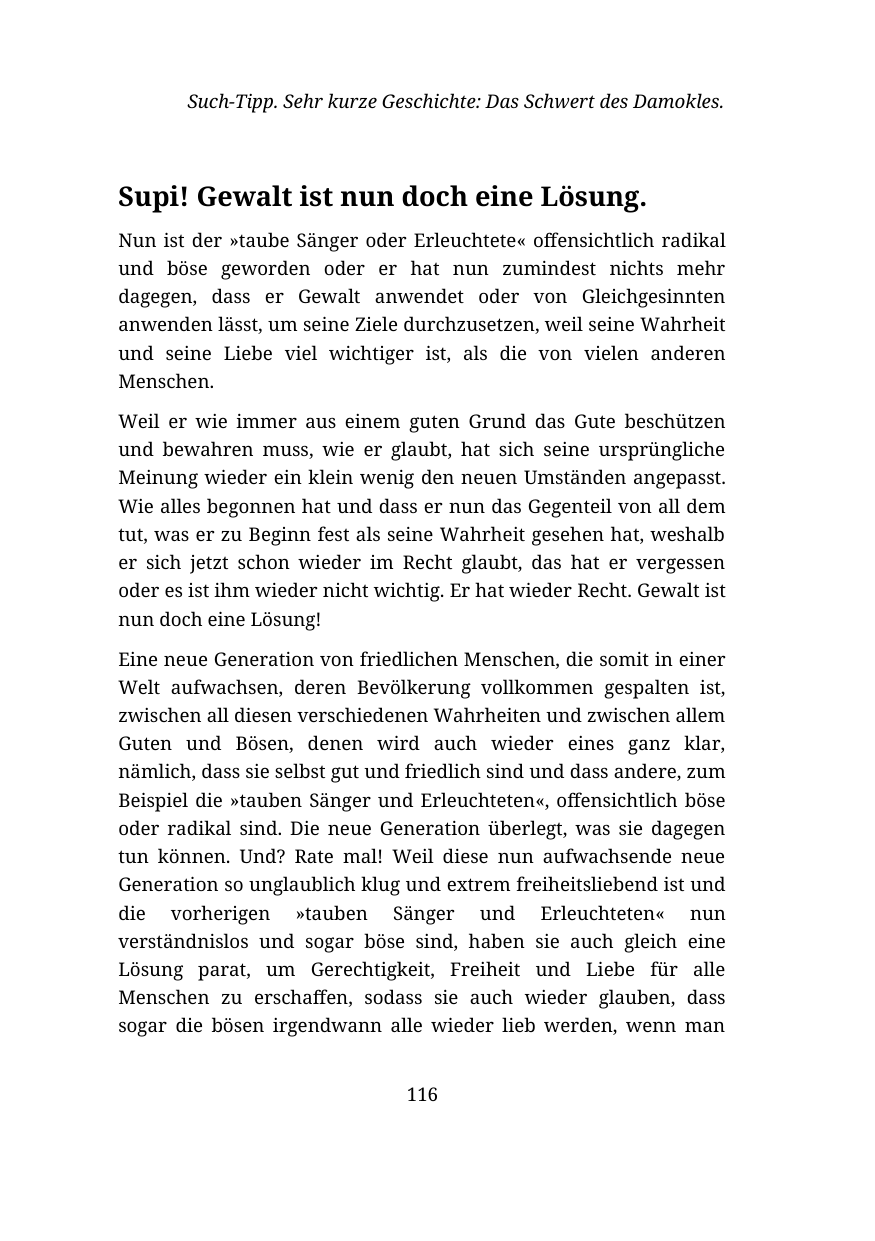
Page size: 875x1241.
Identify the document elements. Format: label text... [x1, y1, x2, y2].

text Nun ist der »taube Sänger oder Erleuchtete« offensichtlich radikal und böse geworden oder er hat nun zumindest nichts mehr dagegen, dass er Gewalt anwendet oder von Gleichgesinnten anwenden lässt, um seine Ziele durchzusetzen, weil seine Wahrheit und seine Liebe viel wichtiger ist, als die von vielen anderen Menschen. [118, 227, 726, 394]
subtitle Supi! Gewalt ist nun doch eine Lösung. [118, 178, 726, 215]
text Weil er wie immer aus einem guten Grund das Gute beschützen und bewahren muss, wie er glaubt, hat sich seine ursprüngliche Meinung wieder ein klein wenig den neuen Umständen angepasst. Wie alles begonnen hat und dass er nun das Gegenteil von all dem tut, was er zu Beginn fest als seine Wahrheit gesehen hat, weshalb er sich jetzt schon wieder im Recht glaubt, das hat er vergessen oder es ist ihm wieder nicht wichtig. Er hat wieder Recht. Gewalt ist nun doch eine Lösung! [118, 408, 726, 631]
text Eine neue Generation von friedlichen Menschen, die somit in einer Welt aufwachsen, deren Bevölkerung vollkommen gespalten ist, zwischen all diesen verschiedenen Wahrheiten und zwischen allem Guten und Bösen, denen wird auch wieder eines ganz klar, nämlich, dass sie selbst gut und friedlich sind und dass andere, zum Beispiel die »tauben Sänger und Erleuchteten«, offensichtlich böse oder radikal sind. Die neue Generation überlegt, was sie dagegen tun können. Und? Rate mal! Weil diese nun aufwachsende neue Generation so unglaublich klug und extrem freiheitsliebend ist und die vorherigen »tauben Sänger und Erleuchteten« nun verständnislos und sogar böse sind, haben sie auch gleich eine Lösung parat, um Gerechtigkeit, Freiheit und Liebe für alle Menschen zu erschaffen, sodass sie auch wieder glauben, dass sogar die bösen irgendwann alle wieder lieb werden, wenn man [118, 646, 726, 1038]
text Such-Tipp. Sehr kurze Geschichte: Das Schwert des Damokles. [118, 88, 726, 114]
